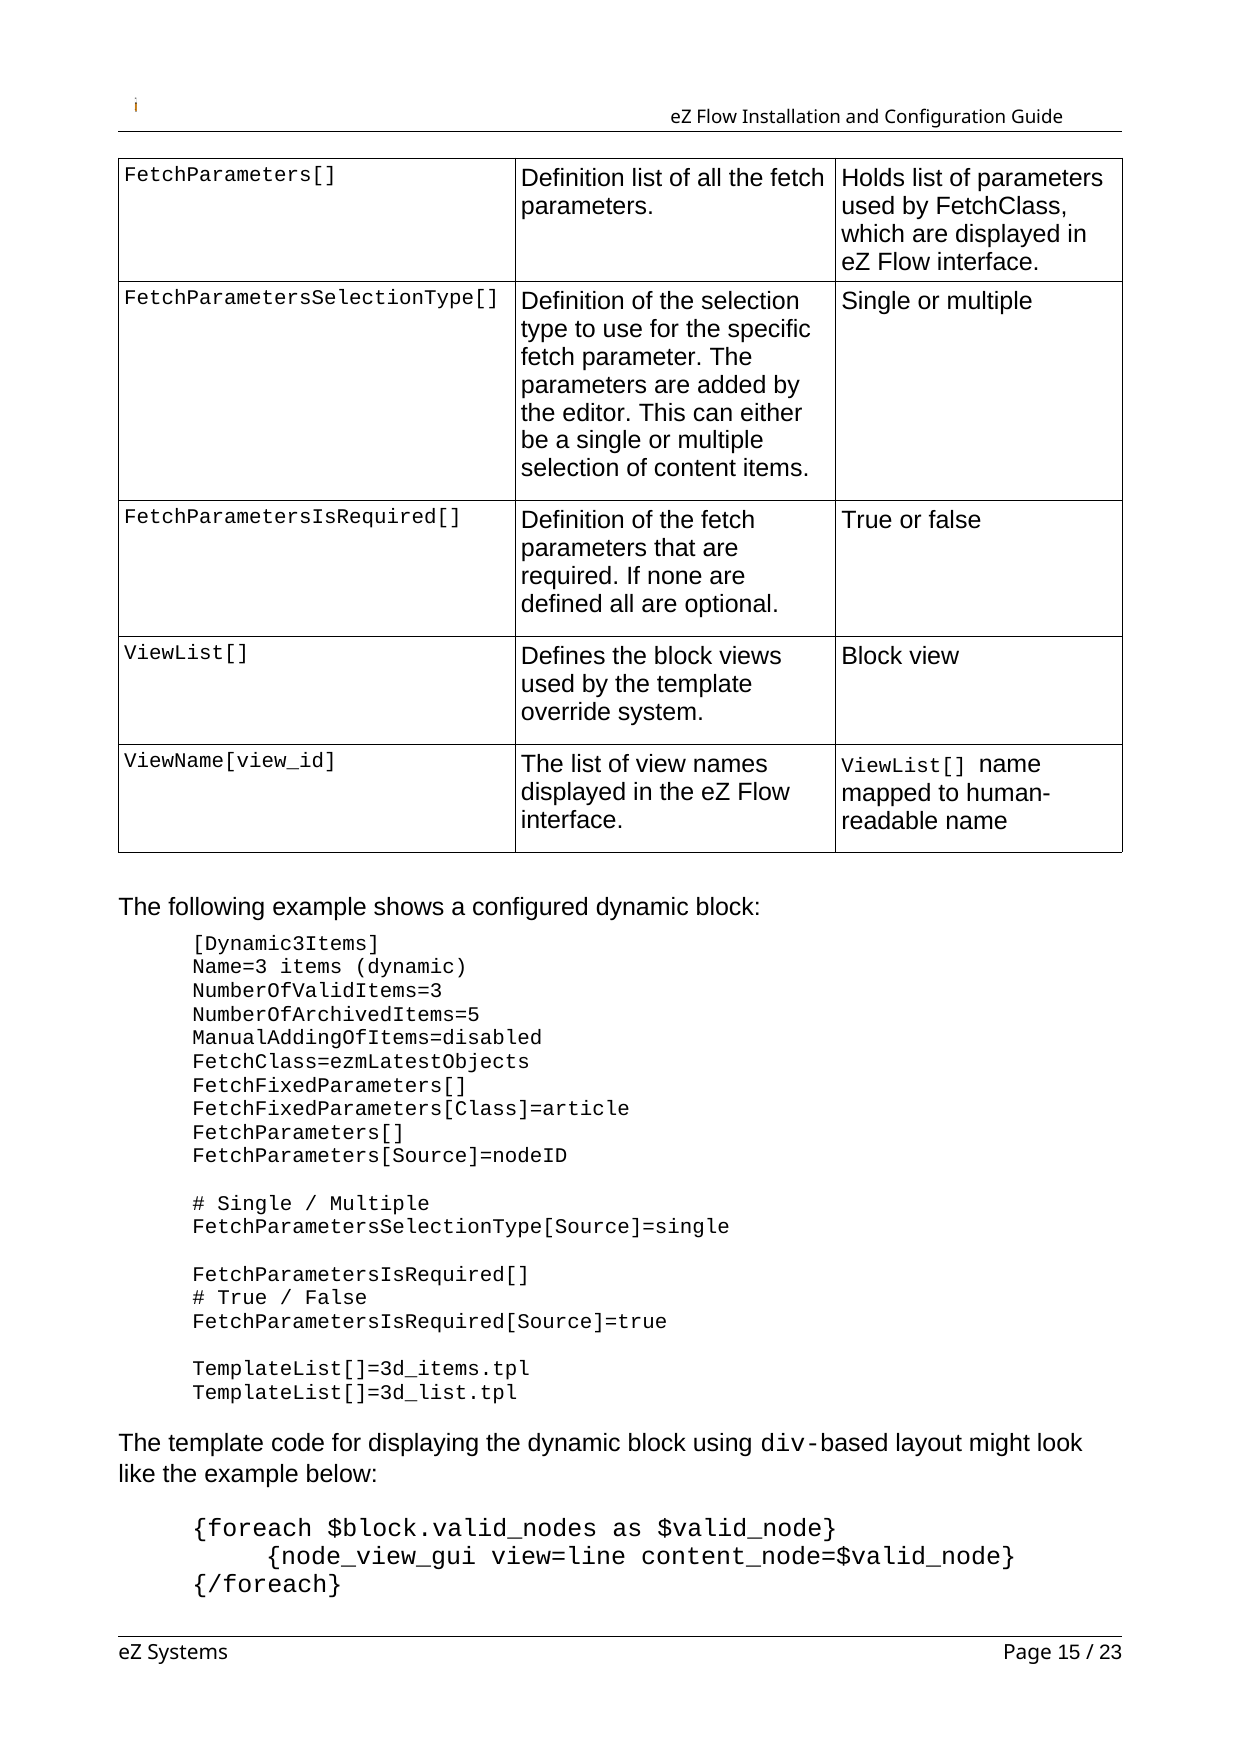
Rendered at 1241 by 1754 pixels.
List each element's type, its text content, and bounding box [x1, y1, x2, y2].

text FetchFixedParameters[] [192, 1074, 1122, 1098]
text Name=3 items (dynamic) [192, 956, 1122, 980]
table_cell Single or multiple [836, 282, 1122, 500]
table_cell FetchParameters[] [119, 159, 515, 281]
table_cell FetchParametersSelectionType[] [119, 282, 515, 500]
text NumberOfArchivedItems=5 [192, 1004, 1122, 1027]
table_cell ViewList[] [119, 637, 515, 744]
text FetchParametersIsRequired[] [192, 1264, 1122, 1287]
text {/foreach} [192, 1572, 1122, 1600]
text # Single / Multiple [192, 1193, 1122, 1216]
table_cell Holds list of parameters used by FetchClass, which are displayed in eZ Flow interface. [836, 159, 1122, 281]
text {node_view_gui view=line content_node=$valid_node} [118, 1543, 1122, 1572]
text The following example shows a configured dynamic block: [118, 892, 1122, 920]
table_cell True or false [836, 501, 1122, 636]
table_cell ViewName[view_id] [119, 745, 515, 852]
table_cell FetchParametersIsRequired[] [119, 501, 515, 636]
text FetchParametersIsRequired[Source]=true [192, 1311, 1122, 1335]
text TemplateList[]=3d_list.tpl [192, 1382, 1122, 1406]
text # True / False [192, 1287, 1122, 1311]
table_cell Definition list of all the fetch parameters. [516, 159, 835, 281]
text NumberOfValidItems=3 [192, 980, 1122, 1004]
text [Dynamic3Items] [192, 933, 1122, 956]
text ManualAddingOfItems=disabled [192, 1027, 1122, 1051]
text FetchClass=ezmLatestObjects [192, 1051, 1122, 1074]
table_cell Definition of the fetch parameters that are required. If none are defined all are optional. [516, 501, 835, 636]
table_cell ViewList[] name mapped to human-readable name [836, 745, 1122, 852]
text FetchParameters[] [192, 1122, 1122, 1146]
text {foreach $block.valid_nodes as $valid_node} [118, 1515, 1122, 1543]
text The template code for displaying the dynamic block using div-based layout might look like the example below: [118, 1429, 1122, 1487]
table_cell Definition of the selection type to use for the specific fetch parameter. The parameters are added by the editor. This can either be a single or multiple selection of content items. [516, 282, 835, 500]
text FetchParameters[Source]=nodeID [192, 1146, 1122, 1169]
text FetchParametersSelectionType[Source]=single [192, 1216, 1122, 1240]
text FetchFixedParameters[Class]=article [192, 1098, 1122, 1122]
table_cell The list of view names displayed in the eZ Flow interface. [516, 745, 835, 852]
table_cell Block view [836, 637, 1122, 744]
text TemplateList[]=3d_items.tpl [192, 1358, 1122, 1382]
table_cell Defines the block views used by the template override system. [516, 637, 835, 744]
